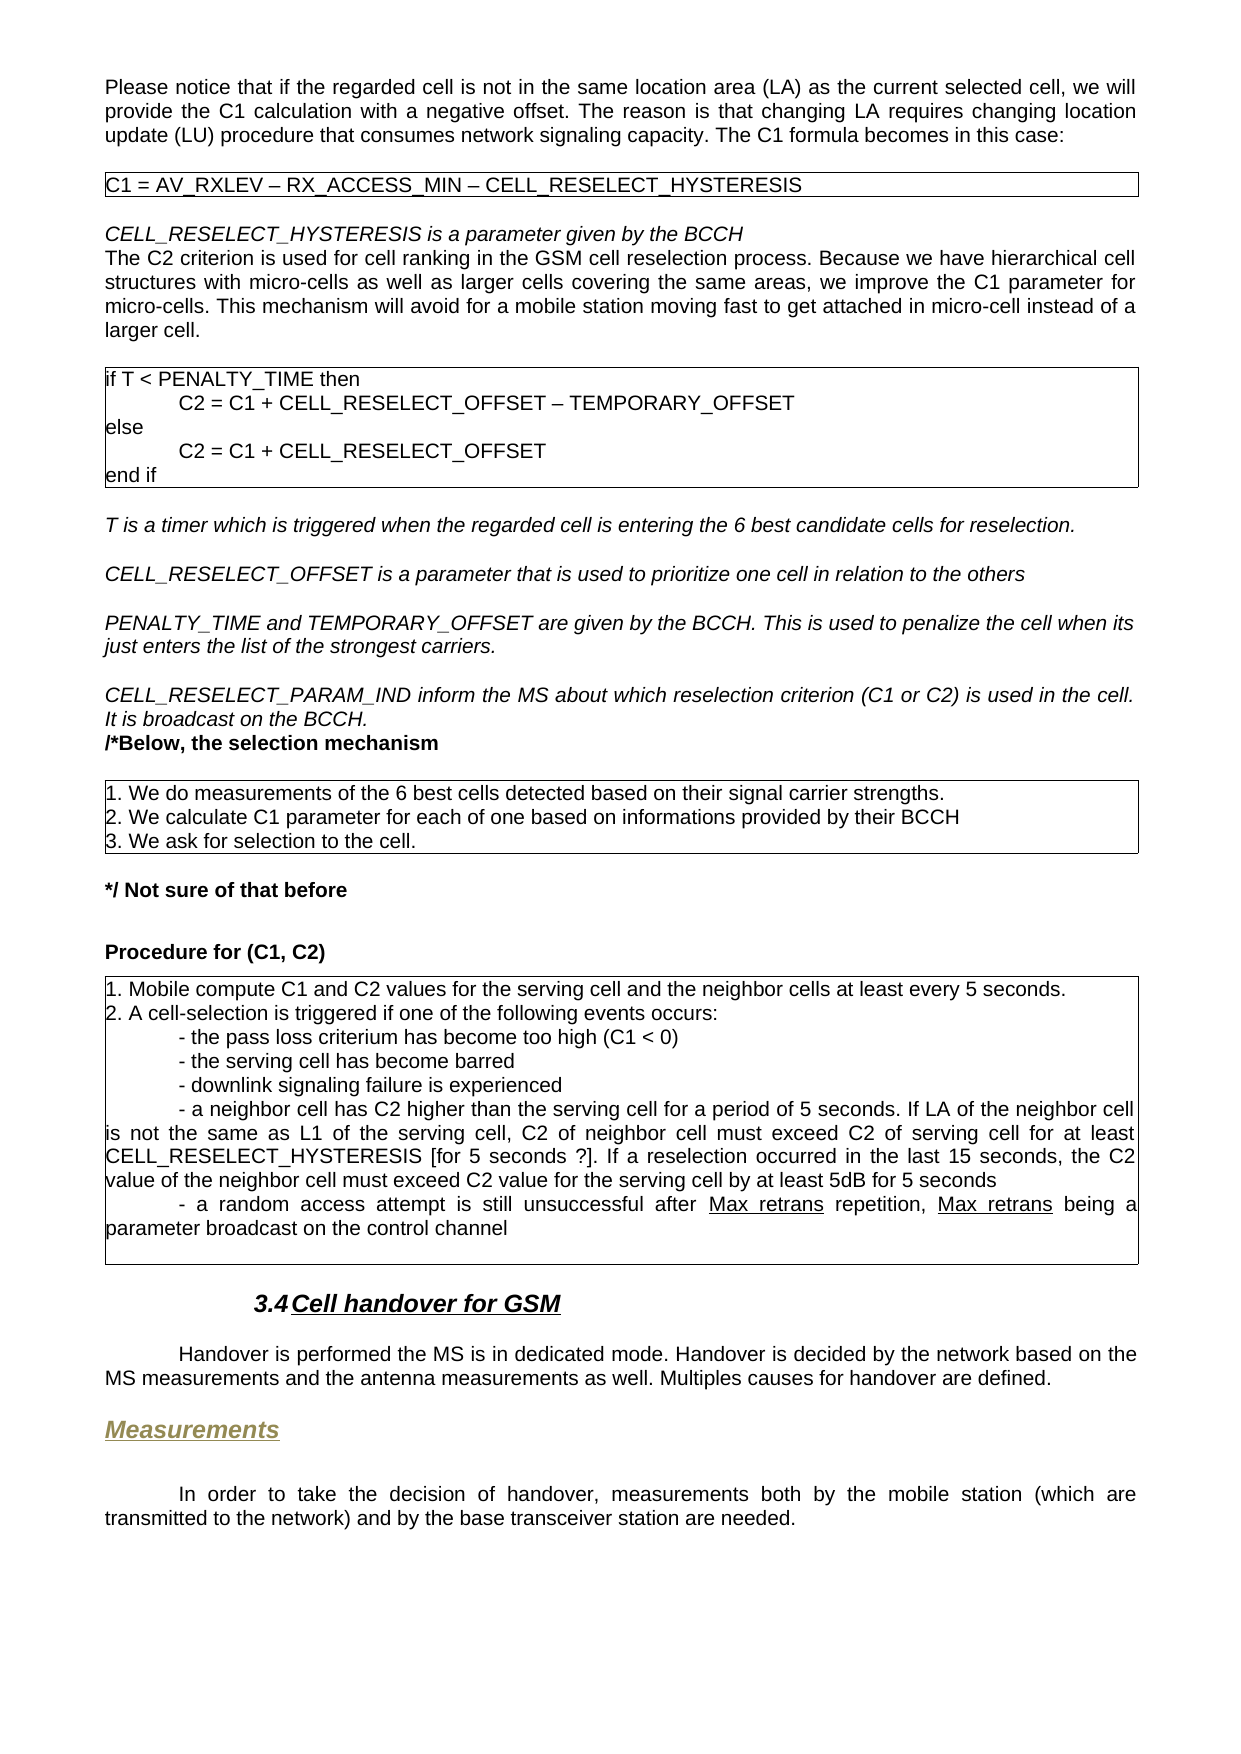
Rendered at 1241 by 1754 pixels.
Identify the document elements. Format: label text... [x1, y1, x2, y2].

text The C2 criterion is used for cell ranking in the GSM cell reselection process. Because we have hierarchical cell structures with micro-cells as well as larger cells covering the same areas, we improve the C1 parameter for micro-cells. This mechanism will avoid for a mobile station moving fast to get attached in micro-cell instead of a larger cell. [104, 246, 1138, 342]
text CELL_RESELECT_PARAM_IND inform the MS about which reselection criterion (C1 or C2) is used in the cell. It is broadcast on the BCCH. [104, 683, 1138, 731]
text - a neighbor cell has C2 higher than the serving cell for a period of 5 seconds. If LA of the neighbor cell is not the same as L1 of the serving cell, C2 of neighbor cell must exceed C2 of serving cell for at least CELL_RESELECT_HYSTERESIS [for 5 seconds ?]. If a reselection occurred in the last 15 seconds, the C2 value of the neighbor cell must exceed C2 value for the serving cell by at least 5dB for 5 seconds [106, 1096, 1138, 1192]
text T is a timer which is triggered when the regarded cell is entering the 6 best candidate cells for reselection. [104, 512, 1138, 536]
text PENALTY_TIME and TEMPORARY_OFFSET are given by the BCCH. This is used to penalize the cell when its just enters the list of the strongest carriers. [104, 610, 1138, 658]
text if T < PENALTY_TIME then [106, 368, 1138, 391]
text C2 = C1 + CELL_RESELECT_OFFSET – TEMPORARY_OFFSET [106, 391, 1138, 414]
text 3. We ask for selection to the cell. [106, 828, 1138, 853]
text Please notice that if the regarded cell is not in the same location area (LA) as the current selected cell, we will provide the C1 calculation with a negative offset. The reason is that changing LA requires changing location update (LU) procedure that consumes network signaling capacity. The C1 formula becomes in this case: [104, 75, 1138, 147]
text - a random access attempt is still unsuccessful after Max retrans repetition, Max retrans being a parameter broadcast on the control channel [106, 1192, 1138, 1240]
text 1. Mobile compute C1 and C2 values for the serving cell and the neighbor cells at least every 5 seconds. [106, 977, 1138, 1000]
text In order to take the decision of handover, measurements both by the mobile station (which are transmitted to the network) and by the base transceiver station are needed. [104, 1481, 1138, 1529]
text end if [106, 462, 1138, 487]
subtitle Cell handover for GSM [253, 1288, 1138, 1317]
text - the pass loss criterium has become too high (C1 < 0) [106, 1024, 1138, 1048]
text 1. We do measurements of the 6 best cells detected based on their signal carrier strengths. [106, 781, 1138, 804]
text 2. A cell-selection is triggered if one of the following events occurs: [106, 1000, 1138, 1024]
text - the serving cell has become barred [106, 1048, 1138, 1072]
text CELL_RESELECT_OFFSET is a parameter that is used to prioritize one cell in relation to the others [104, 561, 1138, 585]
subtitle */ Not sure of that before [104, 878, 1138, 902]
subtitle Procedure for (C1, C2) [104, 939, 1138, 963]
text - downlink signaling failure is experienced [106, 1072, 1138, 1096]
text 2. We calculate C1 parameter for each of one based on informations provided by their BCCH [106, 804, 1138, 828]
subtitle Measurements [104, 1415, 1138, 1444]
text CELL_RESELECT_HYSTERESIS is a parameter given by the BCCH [104, 222, 1138, 246]
text else [106, 414, 1138, 438]
text C2 = C1 + CELL_RESELECT_OFFSET [106, 438, 1138, 462]
text Handover is performed the MS is in dedicated mode. Handover is decided by the network based on the MS measurements and the antenna measurements as well. Multiples causes for handover are defined. [104, 1342, 1138, 1390]
text C1 = AV_RXLEV – RX_ACCESS_MIN – CELL_RESELECT_HYSTERESIS [106, 173, 1138, 196]
text /*Below, the selection mechanism [104, 731, 1138, 755]
